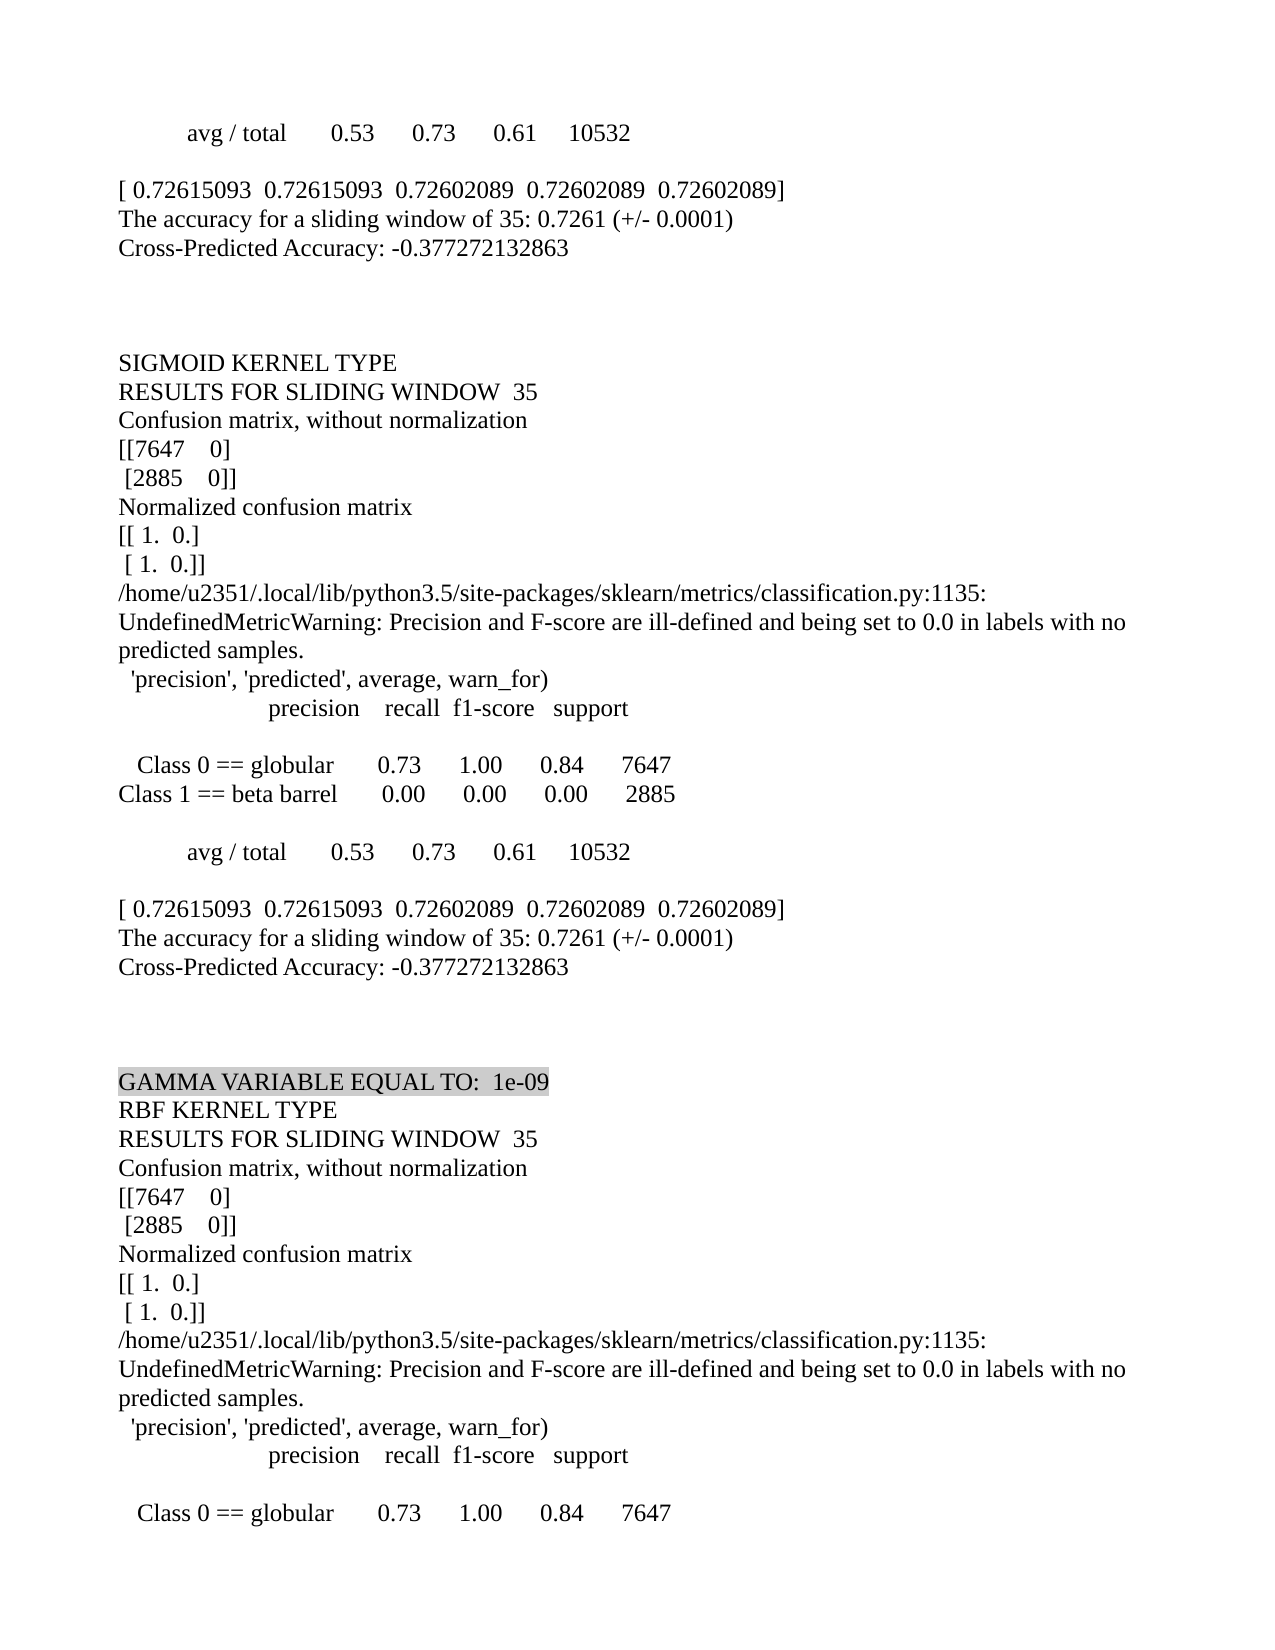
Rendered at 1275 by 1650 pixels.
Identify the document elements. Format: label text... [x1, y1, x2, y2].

text [ 1. 0.]] [118, 1297, 1157, 1326]
text /home/u2351/.local/lib/python3.5/site-packages/sklearn/metrics/classification.py:1135: UndefinedMetricWarning: Precision and F-score are ill-defined and being set to 0.0 in labels with no predicted samples. [118, 578, 1157, 664]
text avg / total 0.53 0.73 0.61 10532 [118, 837, 1157, 866]
text [[ 1. 0.] [118, 1268, 1157, 1297]
text Class 1 == beta barrel 0.00 0.00 0.00 2885 [118, 779, 1157, 808]
text /home/u2351/.local/lib/python3.5/site-packages/sklearn/metrics/classification.py:1135: UndefinedMetricWarning: Precision and F-score are ill-defined and being set to 0.0 in labels with no predicted samples. [118, 1326, 1157, 1412]
text [[7647 0] [118, 1182, 1157, 1211]
text RBF KERNEL TYPE [118, 1096, 1157, 1124]
text [[ 1. 0.] [118, 521, 1157, 549]
text precision recall f1-score support [118, 1441, 1157, 1469]
text Confusion matrix, without normalization [118, 1153, 1157, 1182]
text [ 0.72615093 0.72615093 0.72602089 0.72602089 0.72602089] [118, 176, 1157, 204]
text Cross-Predicted Accuracy: -0.377272132863 [118, 952, 1157, 981]
text RESULTS FOR SLIDING WINDOW 35 [118, 1124, 1157, 1153]
text 'precision', 'predicted', average, warn_for) [118, 1412, 1157, 1441]
text [2885 0]] [118, 463, 1157, 492]
text precision recall f1-score support [118, 693, 1157, 722]
text [ 0.72615093 0.72615093 0.72602089 0.72602089 0.72602089] [118, 894, 1157, 923]
text SIGMOID KERNEL TYPE [118, 348, 1157, 377]
text RESULTS FOR SLIDING WINDOW 35 [118, 377, 1157, 406]
text GAMMA VARIABLE EQUAL TO: 1e-09 [118, 1067, 1157, 1096]
text [2885 0]] [118, 1211, 1157, 1239]
text 'precision', 'predicted', average, warn_for) [118, 664, 1157, 693]
text Class 0 == globular 0.73 1.00 0.84 7647 [118, 751, 1157, 779]
text Confusion matrix, without normalization [118, 406, 1157, 434]
text avg / total 0.53 0.73 0.61 10532 [118, 118, 1157, 147]
text The accuracy for a sliding window of 35: 0.7261 (+/- 0.0001) [118, 923, 1157, 952]
text Class 0 == globular 0.73 1.00 0.84 7647 [118, 1498, 1157, 1527]
text Cross-Predicted Accuracy: -0.377272132863 [118, 233, 1157, 262]
text [ 1. 0.]] [118, 549, 1157, 578]
text Normalized confusion matrix [118, 1239, 1157, 1268]
text [[7647 0] [118, 434, 1157, 463]
text Normalized confusion matrix [118, 492, 1157, 521]
text The accuracy for a sliding window of 35: 0.7261 (+/- 0.0001) [118, 204, 1157, 233]
